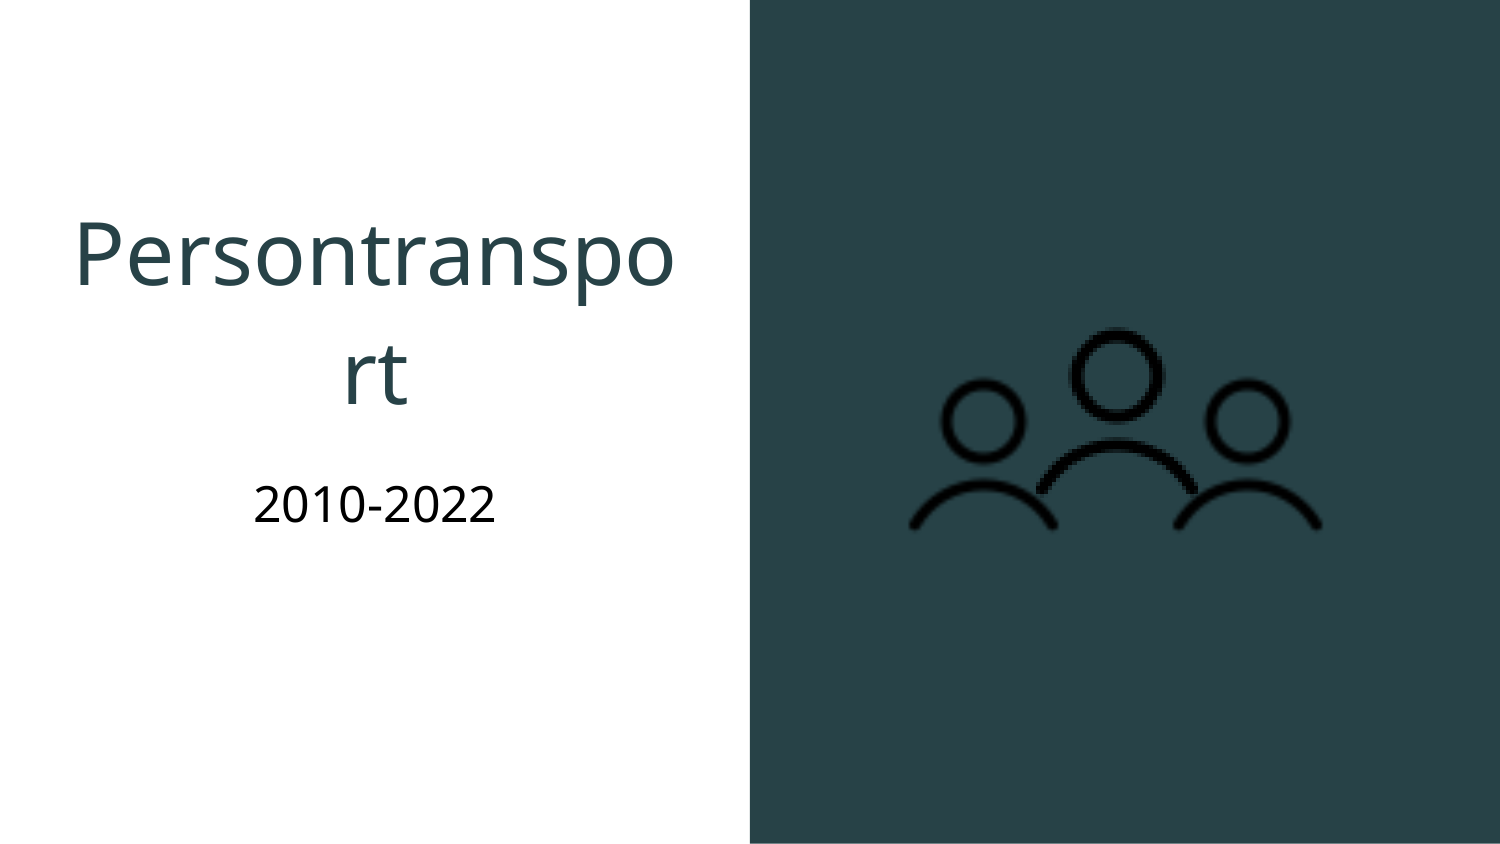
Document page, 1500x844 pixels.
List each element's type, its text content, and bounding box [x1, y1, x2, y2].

picture [866, 275, 1368, 568]
title Persontransport [43, 152, 708, 446]
subtitle 2010-2022 [43, 454, 708, 713]
